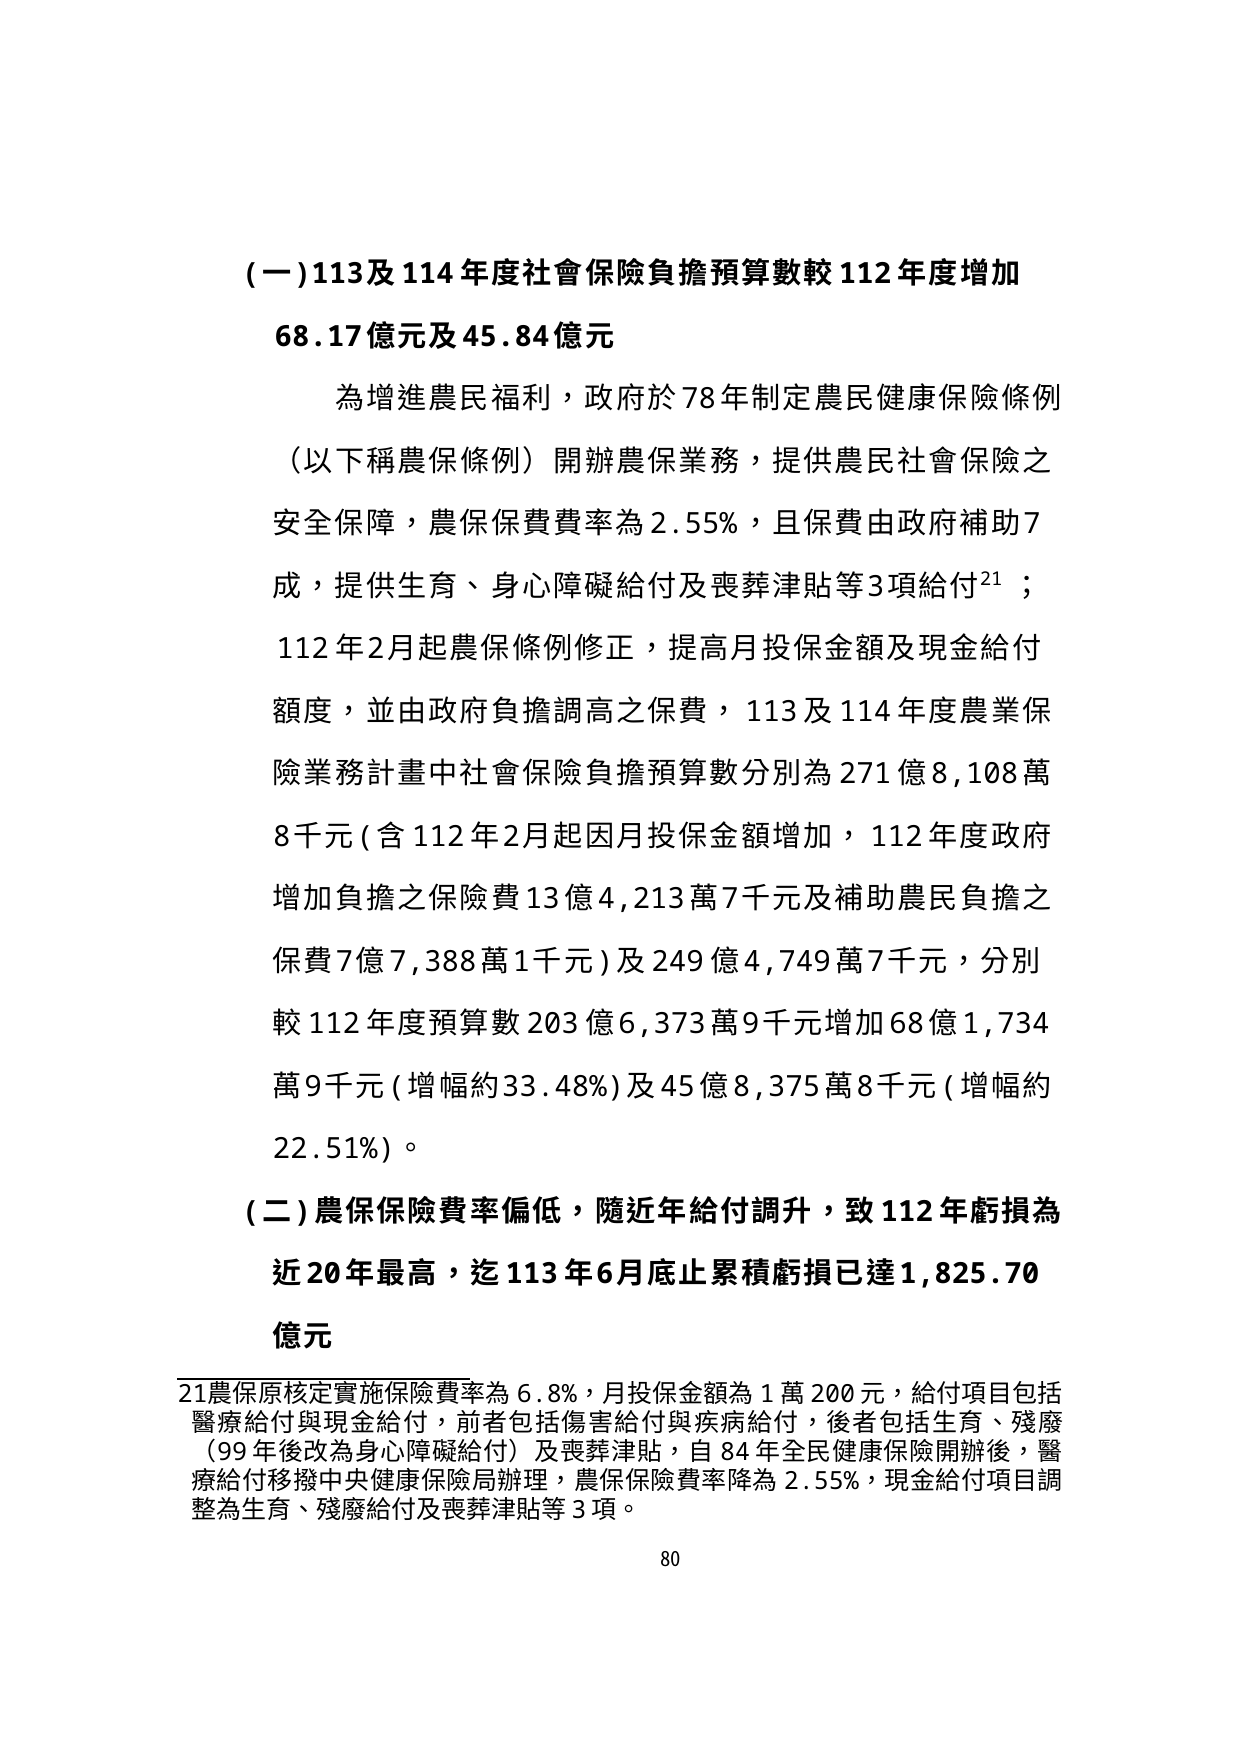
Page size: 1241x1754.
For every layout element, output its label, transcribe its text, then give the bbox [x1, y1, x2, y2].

text (一)113及114年度社會保險負擔預算數較112年度增加68.17億元及45.84億元 [236, 229, 1063, 354]
text (二)農保保險費率偏低，隨近年給付調升，致112年虧損為近20年最高，迄113年6月底止累積虧損已達1,825.70億元 [236, 1167, 1063, 1354]
text 為增進農民福利，政府於78年制定農民健康保險條例（以下稱農保條例）開辦農保業務，提供農民社會保險之安全保障，農保保費費率為2.55%，且保費由政府補助7成，提供生育、身心障礙給付及喪葬津貼等3項給付；112年2月起農保條例修正，提高月投保金額及現金給付額度，並由政府負擔調高之保費，113及114年度農業保險業務計畫中社會保險負擔預算數分別為271億8,108萬8千元(含112年2月起因月投保金額增加，112年度政府增加負擔之保險費13億4,213萬7千元及補助農民負擔之保費7億7,388萬1千元)及249億4,749萬7千元，分別較112年度預算數203億6,373萬9千元增加68億1,734萬9千元(增幅約33.48%)及45億8,375萬8千元(增幅約22.51%)。 [266, 354, 1063, 1167]
text 農保原核定實施保險費率為6.8%，月投保金額為1萬200元，給付項目包括醫療給付與現金給付，前者包括傷害給付與疾病給付，後者包括生育、殘廢（99年後改為身心障礙給付）及喪葬津貼，自84年全民健康保險開辦後，醫療給付移撥中央健康保險局辦理，農保保險費率降為2.55%，現金給付項目調整為生育、殘廢給付及喪葬津貼等3項。 [177, 1379, 1063, 1525]
